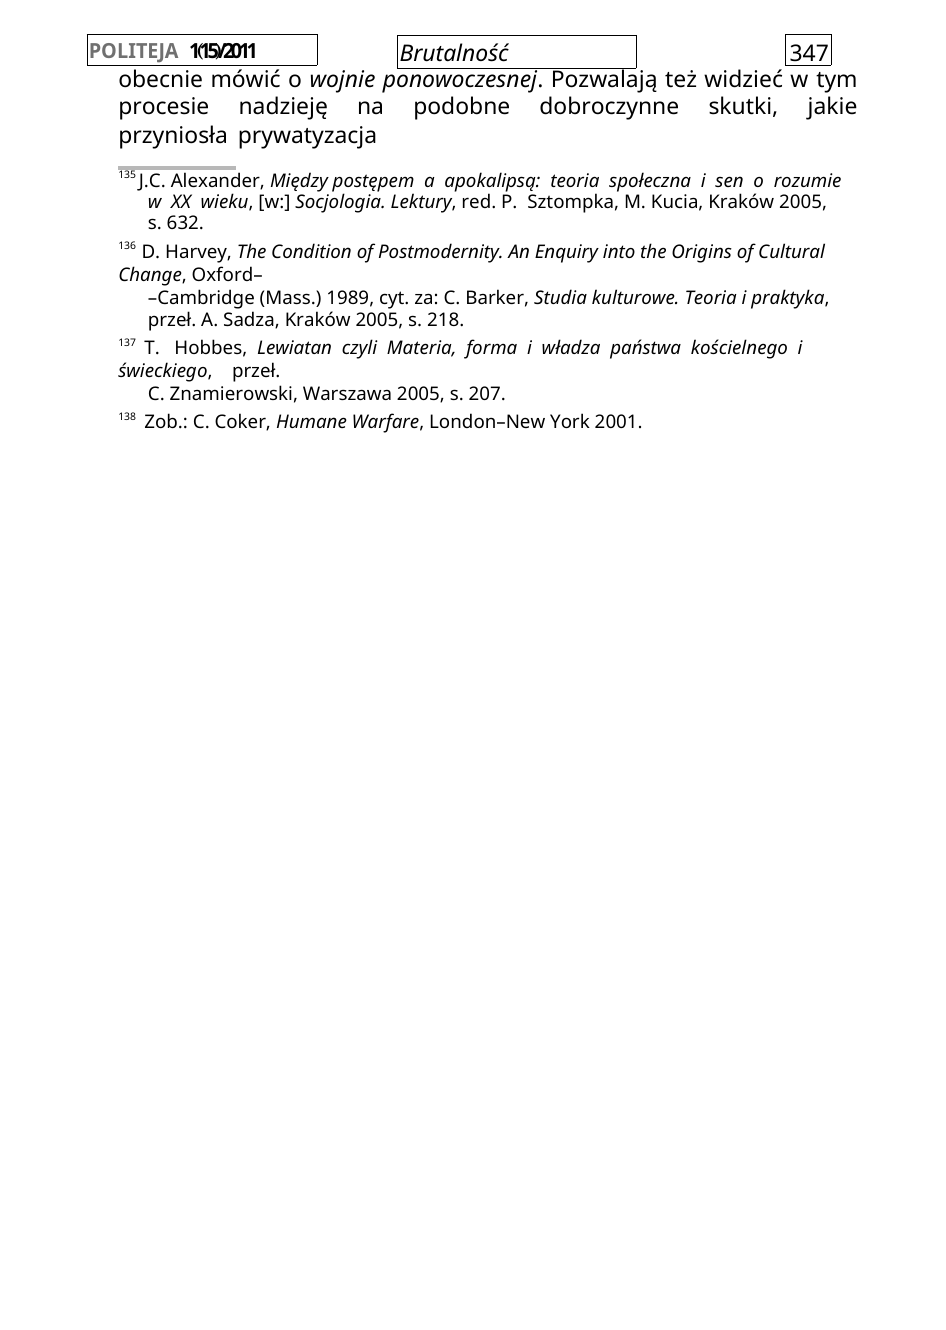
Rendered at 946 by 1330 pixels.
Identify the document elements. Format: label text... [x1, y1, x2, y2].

text 138 Zob.: C. Coker, Humane Warfare, London–New York 2001. [118, 408, 869, 434]
text C. Znamierowski, Warszawa 2005, s. 207. [148, 382, 869, 405]
text 135 J.C. Alexander, Między postępem a apokalipsą: teoria społeczna i sen o rozumie w XX wieku, [w:] Socjologia. Lektury, red. P. Sztompka, M. Kucia, Kraków 2005, s. 632. [118, 163, 844, 234]
text 137 T. Hobbes, Lewiatan czyli Materia, forma i władza państwa kościelnego i świeckiego, przeł. [118, 337, 869, 382]
text obecnie mówić o wojnie ponowoczesnej. Pozwalają też widzieć w tym procesie nadzieję na podobne dobroczynne skutki, jakie przyniosła prywatyzacja [118, 64, 858, 150]
text –Cambridge (Mass.) 1989, cyt. za: C. Barker, Studia kulturowe. Teoria i praktyka, przeł. A. Sadza, Kraków 2005, s. 218. [148, 286, 869, 332]
text 136 D. Harvey, The Condition of Postmodernity. An Enquiry into the Origins of Cultural Change, Oxford– [118, 240, 869, 286]
